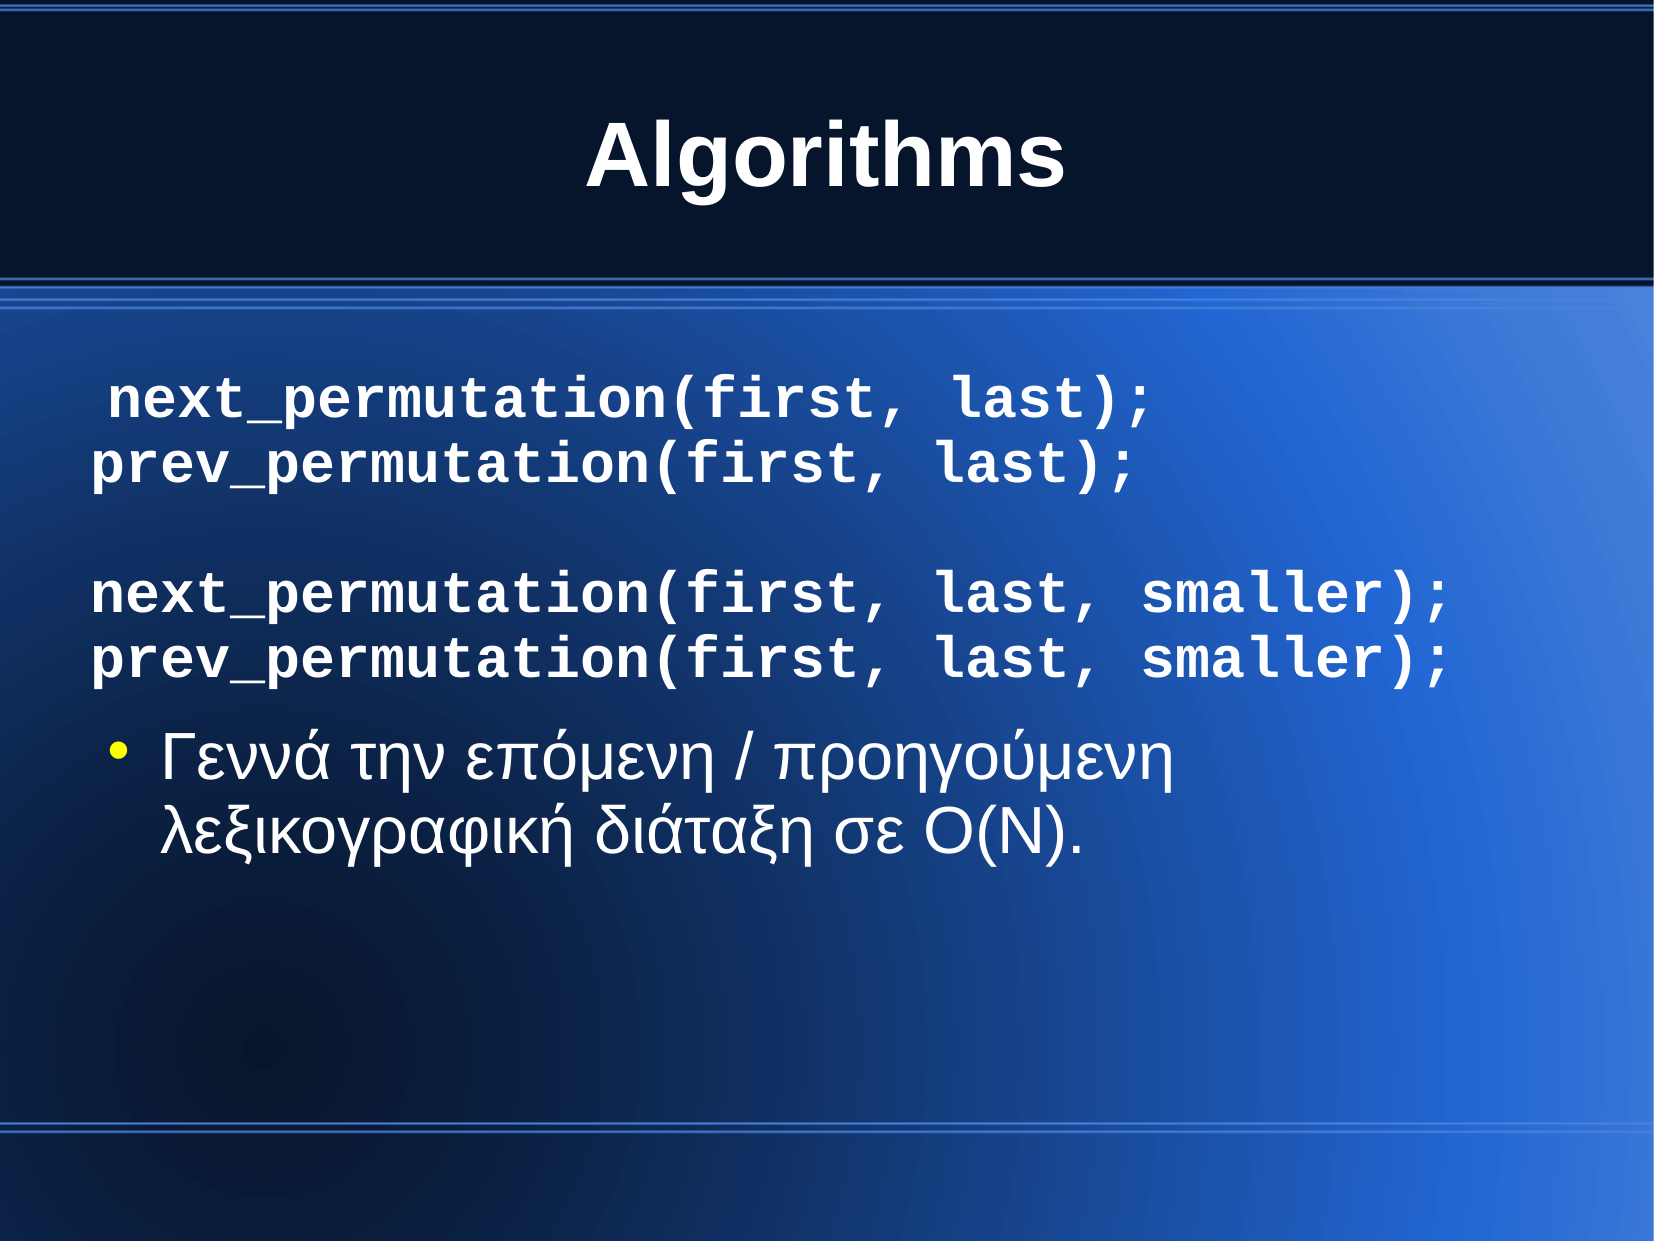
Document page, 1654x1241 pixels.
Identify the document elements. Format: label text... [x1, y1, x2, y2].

list next_permutation(first, last); prev_permutation(first, last); next_permutation(first, last, smaller); prev_permutation(first, last, smaller); Γεννά την επόμενη / προηγούμενη λεξικογραφική διάταξη σε Ο(Ν). [90, 360, 1606, 1180]
picture [0, 0, 1654, 1241]
title Algorithms [82, 49, 1571, 257]
